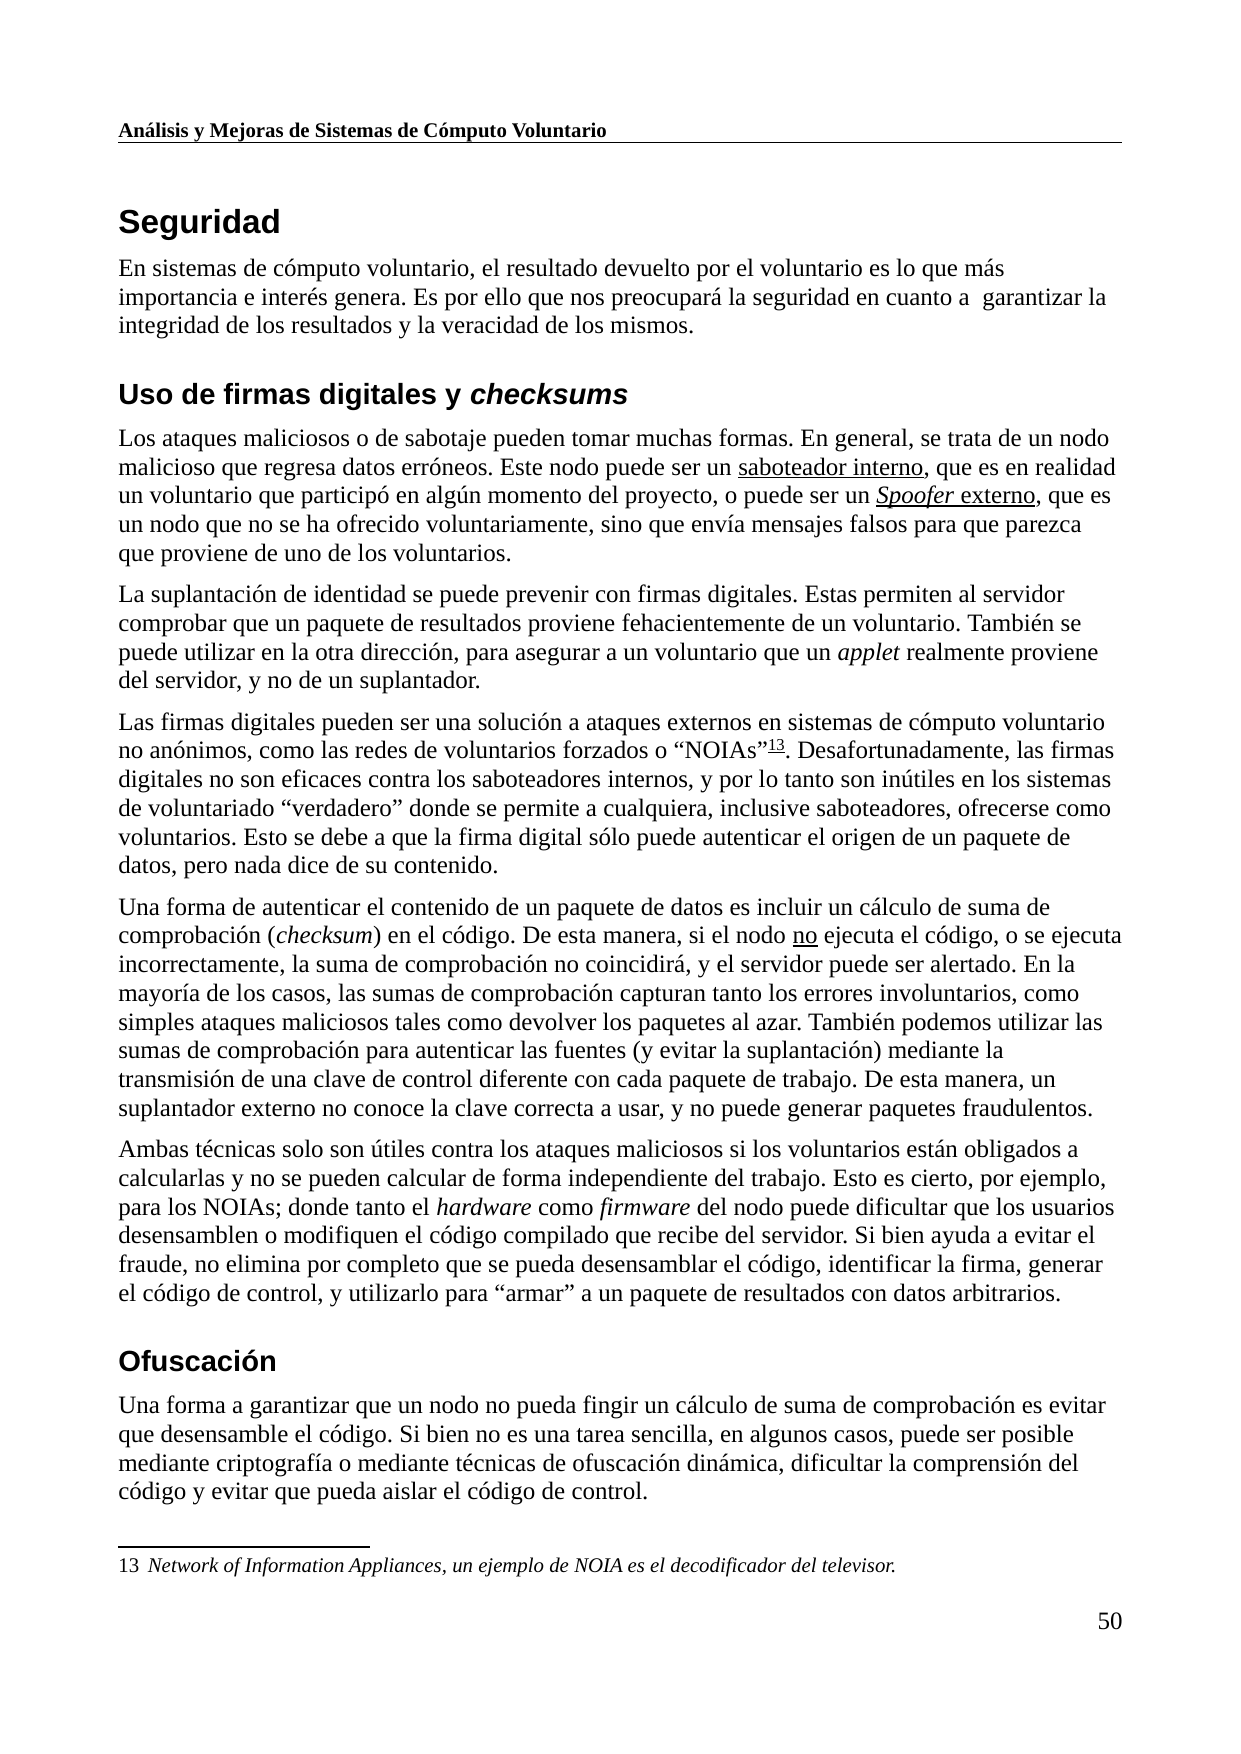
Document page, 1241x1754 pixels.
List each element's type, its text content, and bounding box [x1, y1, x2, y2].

subtitle Ofuscación [118, 1344, 1122, 1378]
text Las firmas digitales pueden ser una solución a ataques externos en sistemas de cómputo voluntario no anónimos, como las redes de voluntarios forzados o “NOIAs”. Desafortunadamente, las firmas digitales no son eficaces contra los saboteadores internos, y por lo tanto son inútiles en los sistemas de voluntariado “verdadero” donde se permite a cualquiera, inclusive saboteadores, ofrecerse como voluntarios. Esto se debe a que la firma digital sólo puede autenticar el origen de un paquete de datos, pero nada dice de su contenido. [118, 707, 1122, 879]
text En sistemas de cómputo voluntario, el resultado devuelto por el voluntario es lo que más importancia e interés genera. Es por ello que nos preocupará la seguridad en cuanto a garantizar la integridad de los resultados y la veracidad de los mismos. [118, 253, 1122, 339]
text Ambas técnicas solo son útiles contra los ataques maliciosos si los voluntarios están obligados a calcularlas y no se pueden calcular de forma independiente del trabajo. Esto es cierto, por ejemplo, para los NOIAs; donde tanto el hardware como firmware del nodo puede dificultar que los usuarios desensamblen o modifiquen el código compilado que recibe del servidor. Si bien ayuda a evitar el fraude, no elimina por completo que se pueda desensamblar el código, identificar la firma, generar el código de control, y utilizarlo para “armar” a un paquete de resultados con datos arbitrarios. [118, 1134, 1122, 1307]
text Una forma a garantizar que un nodo no pueda fingir un cálculo de suma de comprobación es evitar que desensamble el código. Si bien no es una tarea sencilla, en algunos casos, puede ser posible mediante criptografía o mediante técnicas de ofuscación dinámica, dificultar la comprensión del código y evitar que pueda aislar el código de control. [118, 1390, 1122, 1505]
text Los ataques maliciosos o de sabotaje pueden tomar muchas formas. En general, se trata de un nodo malicioso que regresa datos erróneos. Este nodo puede ser un saboteador interno, que es en realidad un voluntario que participó en algún momento del proyecto, o puede ser un Spoofer externo, que es un nodo que no se ha ofrecido voluntariamente, sino que envía mensajes falsos para que parezca que proviene de uno de los voluntarios. [118, 423, 1122, 567]
subtitle Uso de firmas digitales y checksums [118, 377, 1122, 410]
text Una forma de autenticar el contenido de un paquete de datos es incluir un cálculo de suma de comprobación (checksum) en el código. De esta manera, si el nodo no ejecuta el código, o se ejecuta incorrectamente, la suma de comprobación no coincidirá, y el servidor puede ser alertado. En la mayoría de los casos, las sumas de comprobación capturan tanto los errores involuntarios, como simples ataques maliciosos tales como devolver los paquetes al azar. También podemos utilizar las sumas de comprobación para autenticar las fuentes (y evitar la suplantación) mediante la transmisión de una clave de control diferente con cada paquete de trabajo. De esta manera, un suplantador externo no conoce la clave correcta a usar, y no puede generar paquetes fraudulentos. [118, 892, 1122, 1122]
subtitle Seguridad [118, 202, 1122, 241]
text La suplantación de identidad se puede prevenir con firmas digitales. Estas permiten al servidor comprobar que un paquete de resultados proviene fehacientemente de un voluntario. También se puede utilizar en la otra dirección, para asegurar a un voluntario que un applet realmente proviene del servidor, y no de un suplantador. [118, 579, 1122, 694]
text Network of Information Appliances, un ejemplo de NOIA es el decodificador del televisor. [118, 1553, 1122, 1577]
